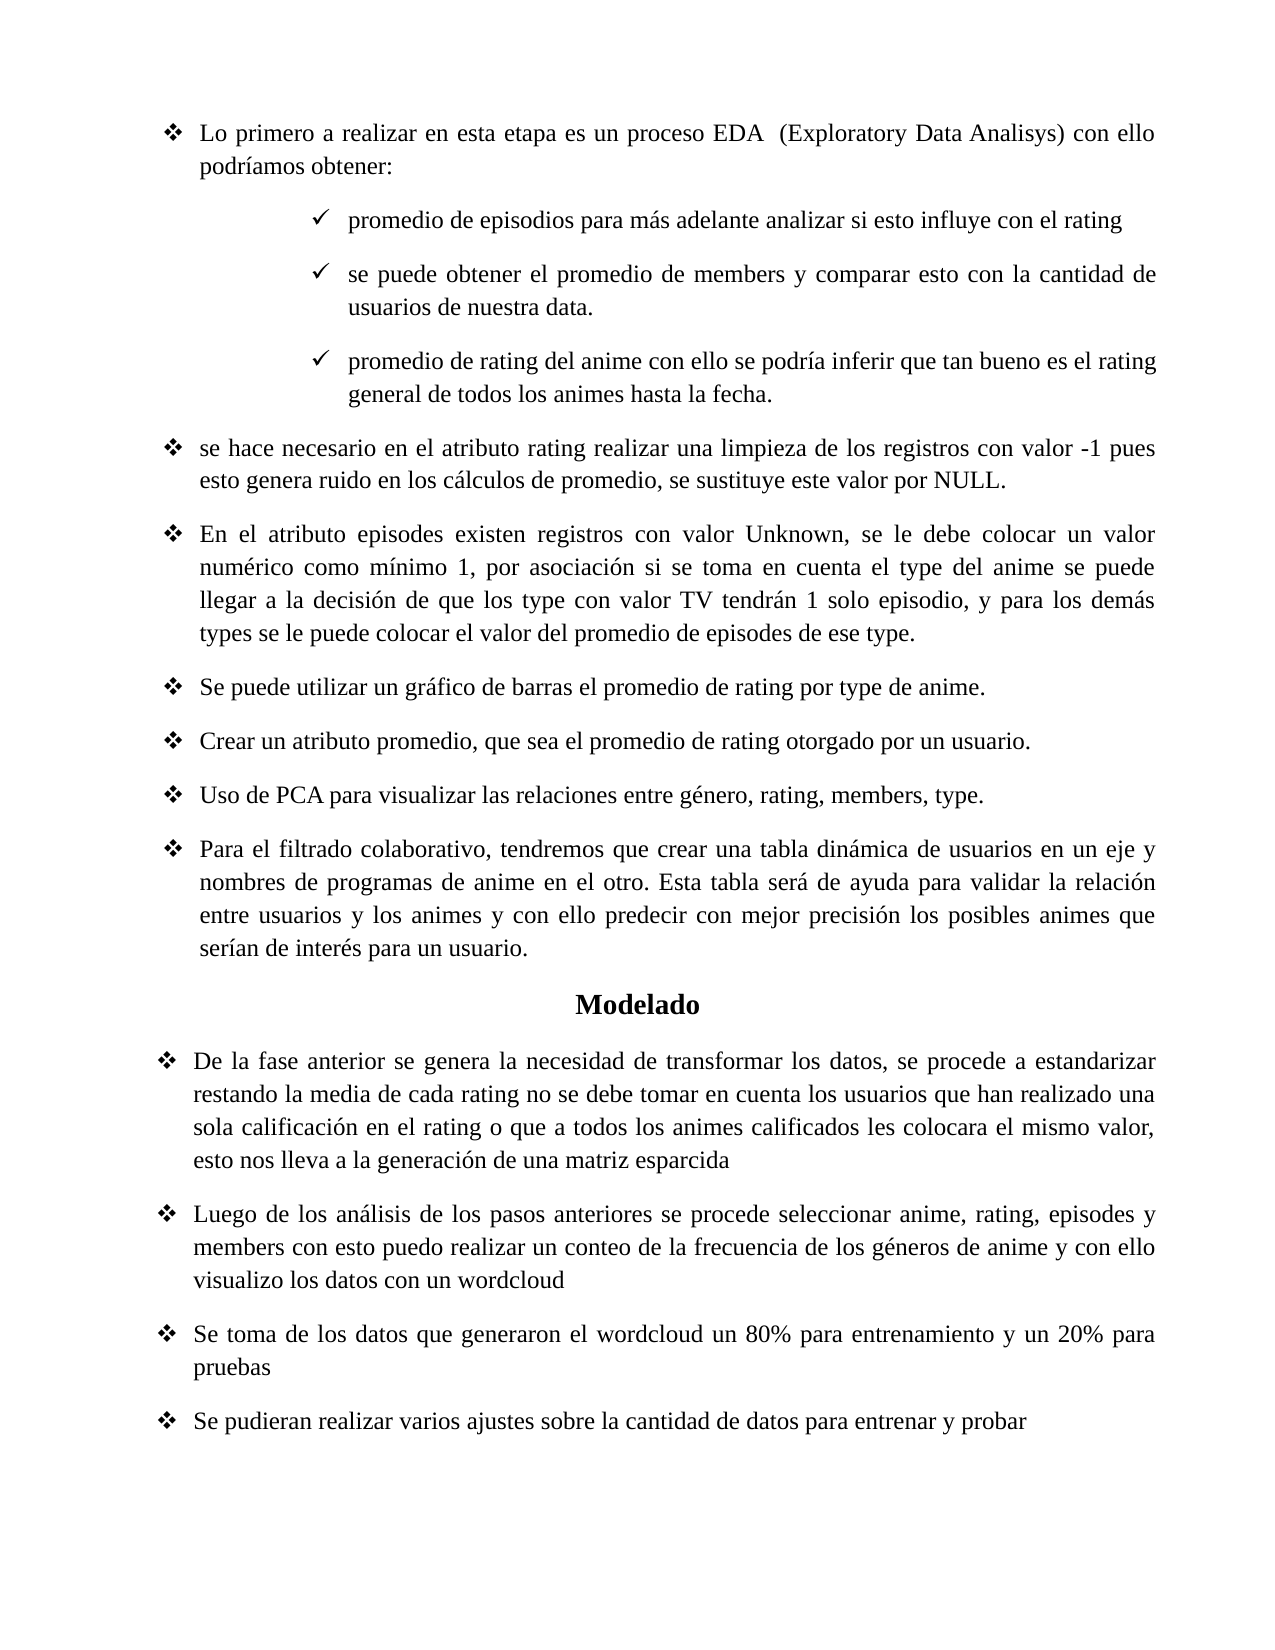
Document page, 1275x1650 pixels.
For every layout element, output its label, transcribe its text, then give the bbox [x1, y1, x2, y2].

list promedio de rating del anime con ello se podría inferir que tan bueno es el rating general de todos los animes hasta la fecha. [310, 346, 1157, 407]
list se hace necesario en el atributo rating realizar una limpieza de los registros con valor -1 pues esto genera ruido en los cálculos de promedio, se sustituye este valor por NULL. [162, 433, 1157, 494]
list Crear un atributo promedio, que sea el promedio de rating otorgado por un usuario. [162, 726, 1157, 755]
list De la fase anterior se genera la necesidad de transformar los datos, se procede a estandarizar restando la media de cada rating no se debe tomar en cuenta los usuarios que han realizado una sola calificación en el rating o que a todos los animes calificados les colocara el mismo valor, esto nos lleva a la generación de una matriz esparcida [156, 1046, 1157, 1174]
list promedio de episodios para más adelante analizar si esto influye con el rating [310, 205, 1157, 234]
list Lo primero a realizar en esta etapa es un proceso EDA (Exploratory Data Analisys) con ello podríamos obtener: [162, 118, 1157, 180]
list se puede obtener el promedio de members y comparar esto con la cantidad de usuarios de nuestra data. [310, 259, 1157, 321]
list Para el filtrado colaborativo, tendremos que crear una tabla dinámica de usuarios en un eje y nombres de programas de anime en el otro. Esta tabla será de ayuda para validar la relación entre usuarios y los animes y con ello predecir con mejor precisión los posibles animes que serían de interés para un usuario. [162, 834, 1157, 962]
list Se toma de los datos que generaron el wordcloud un 80% para entrenamiento y un 20% para pruebas [156, 1319, 1157, 1381]
list Uso de PCA para visualizar las relaciones entre género, rating, members, type. [162, 780, 1157, 809]
text Modelado [118, 987, 1157, 1020]
list Luego de los análisis de los pasos anteriores se procede seleccionar anime, rating, episodes y members con esto puedo realizar un conteo de la frecuencia de los géneros de anime y con ello visualizo los datos con un wordcloud [156, 1199, 1157, 1294]
list En el atributo episodes existen registros con valor Unknown, se le debe colocar un valor numérico como mínimo 1, por asociación si se toma en cuenta el type del anime se puede llegar a la decisión de que los type con valor TV tendrán 1 solo episodio, y para los demás types se le puede colocar el valor del promedio de episodes de ese type. [162, 519, 1157, 647]
list Se pudieran realizar varios ajustes sobre la cantidad de datos para entrenar y probar [156, 1406, 1157, 1435]
list Se puede utilizar un gráfico de barras el promedio de rating por type de anime. [162, 672, 1157, 701]
